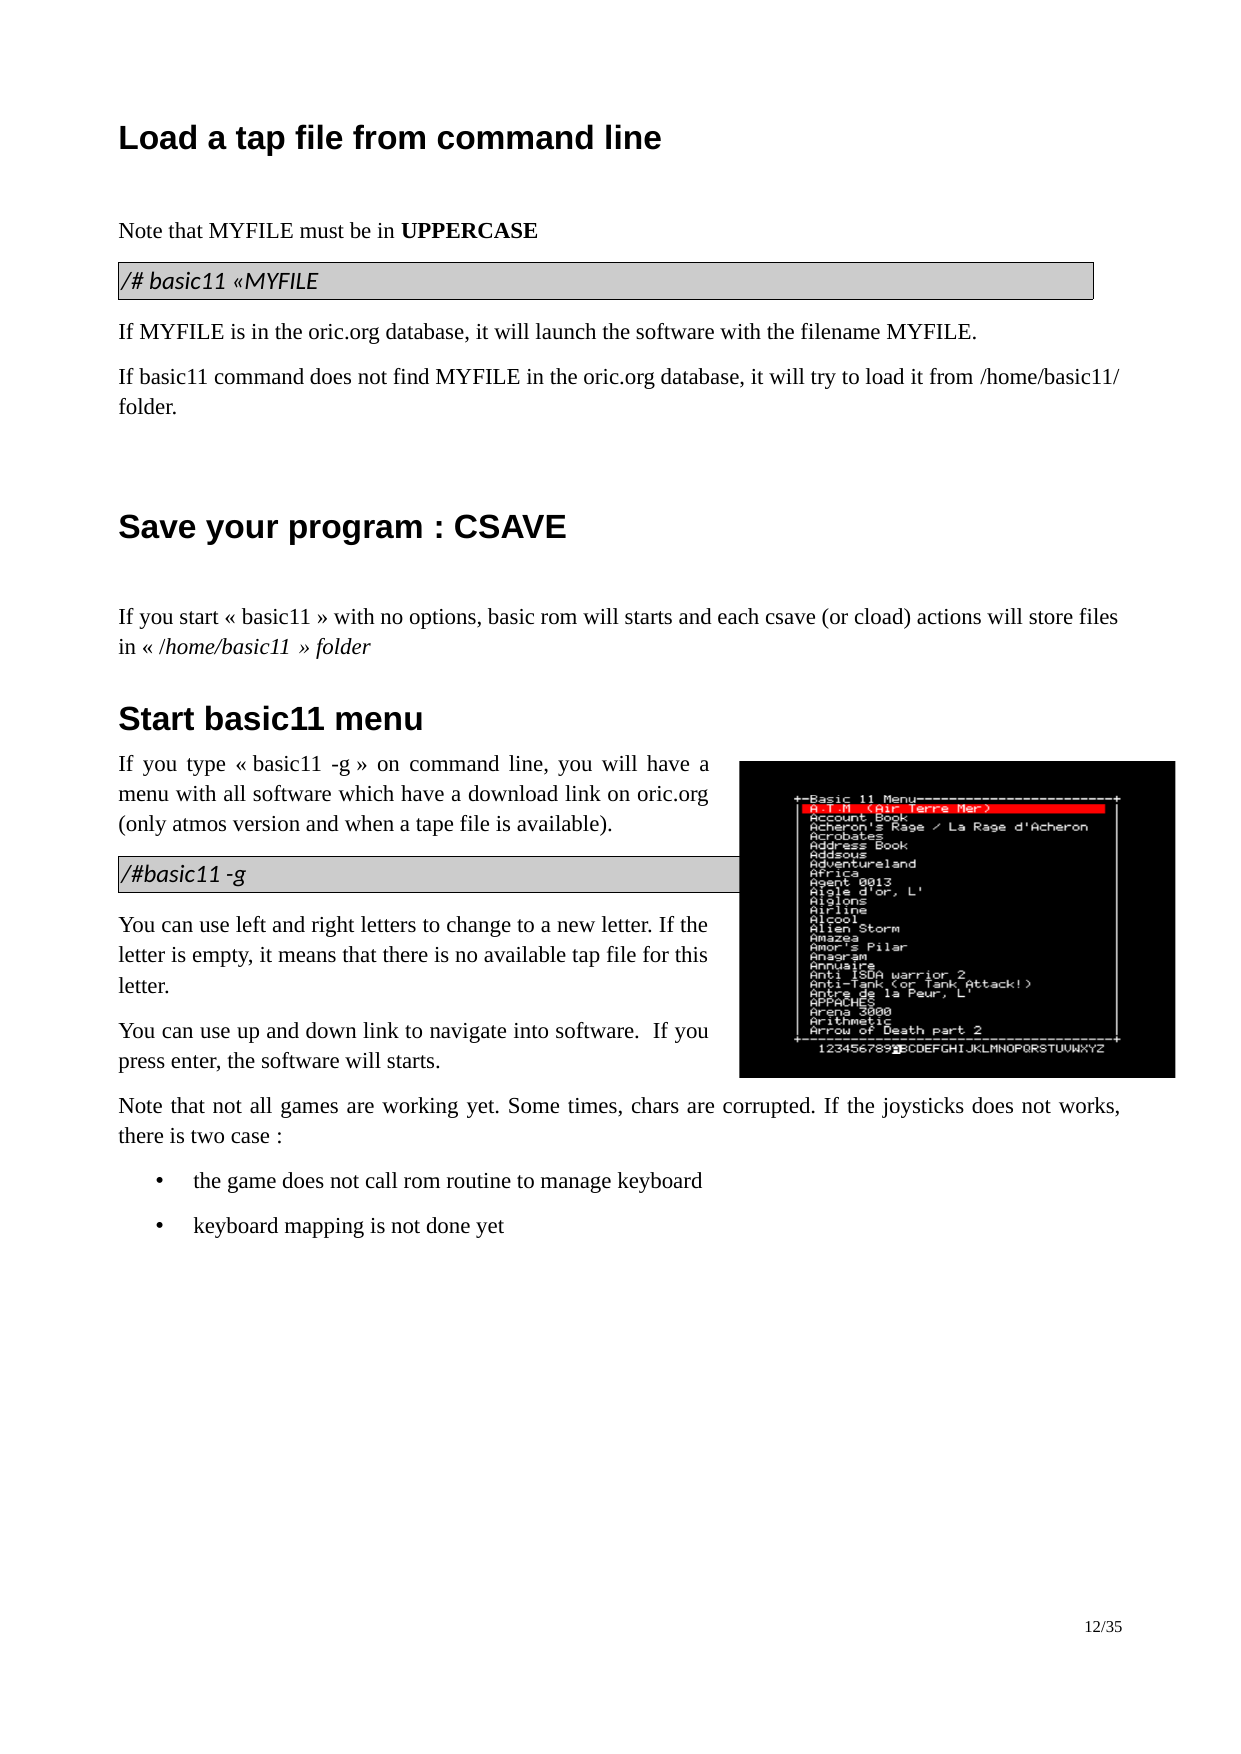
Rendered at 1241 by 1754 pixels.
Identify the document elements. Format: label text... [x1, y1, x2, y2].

subtitle Save your program : CSAVE [118, 507, 1122, 545]
list keyboard mapping is not done yet [156, 1212, 1122, 1238]
subtitle Load a tap file from command line [118, 118, 1122, 157]
text If MYFILE is in the oric.org database, it will launch the software with the filename MYFILE. [118, 318, 1122, 344]
text If you type « basic11 -g » on command line, you will have a menu with all software which have a download link on oric.org (only atmos version and when a tape file is available). [118, 750, 1122, 837]
text Note that MYFILE must be in UPPERCASE [118, 217, 1122, 243]
picture [739, 761, 1176, 1078]
text /#basic11 -g [119, 857, 739, 892]
text You can use left and right letters to change to a new letter. If the letter is empty, it means that there is no available tap file for this letter. [118, 911, 739, 998]
text Note that not all games are working yet. Some times, chars are corrupted. If the joysticks does not works, there is two case : [118, 1092, 1122, 1148]
list the game does not call rom routine to manage keyboard [156, 1167, 1122, 1193]
text If you start « basic11 » with no options, basic rom will starts and each csave (or cload) actions will store files in « /home/basic11 » folder [118, 603, 1122, 659]
text You can use up and down link to navigate into software. If you press enter, the software will starts. [118, 1017, 739, 1073]
text If basic11 command does not find MYFILE in the oric.org database, it will try to load it from /home/basic11/ folder. [118, 363, 1122, 419]
text /# basic11 «MYFILE [119, 263, 1093, 299]
subtitle Start basic11 menu [118, 699, 1122, 738]
